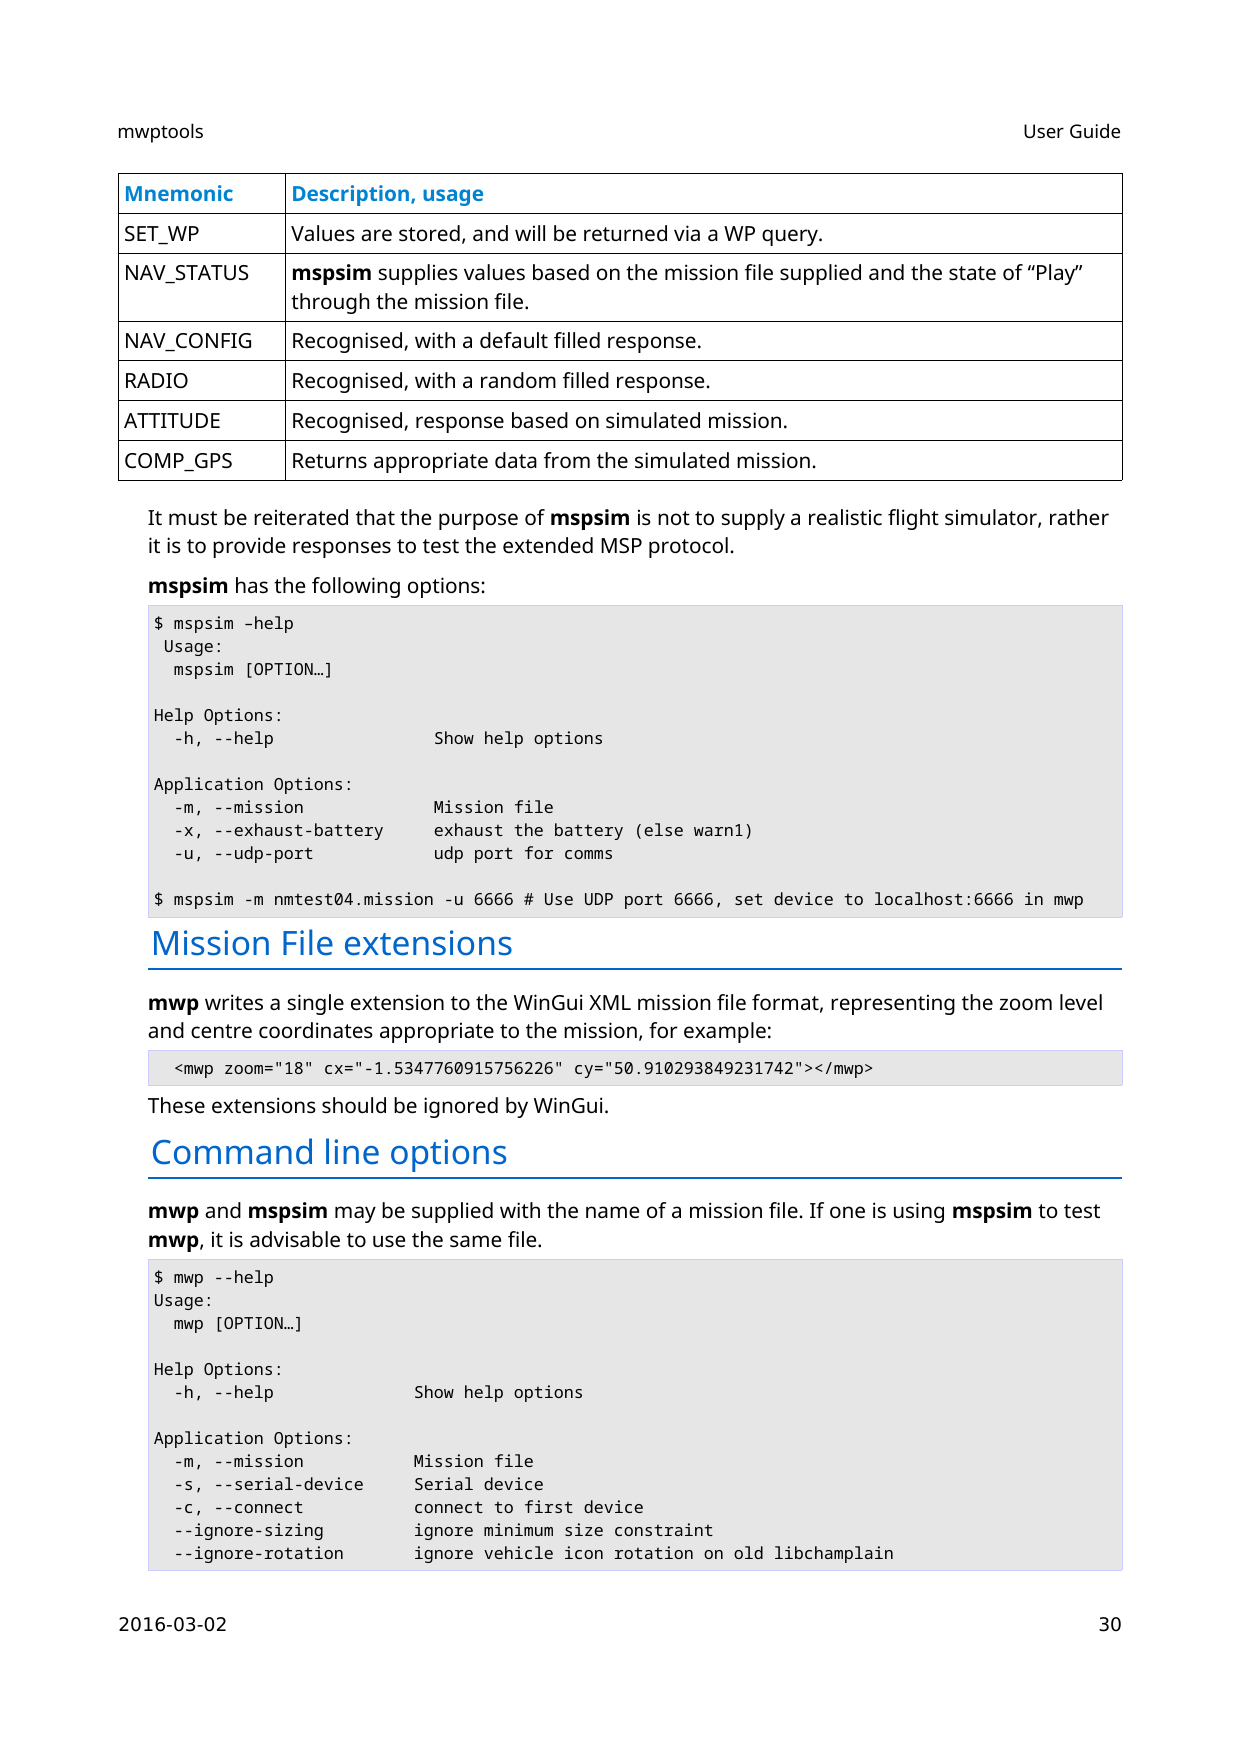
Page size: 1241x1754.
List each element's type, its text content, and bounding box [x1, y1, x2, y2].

text $ mwp --help [149, 1260, 1122, 1282]
text -u, --udp-port udp port for comms [149, 836, 1122, 859]
text $ mspsim –help [149, 606, 1122, 628]
table_cell Returns appropriate data from the simulated mission. [286, 441, 1122, 480]
text -x, --exhaust-battery exhaust the battery (else warn1) [149, 813, 1122, 836]
text These extensions should be ignored by WinGui. [148, 1091, 1122, 1119]
text Help Options: [149, 697, 1122, 721]
text Application Options: [149, 767, 1122, 789]
text Usage: [149, 628, 1122, 651]
table_cell Recognised, with a default filled response. [286, 322, 1122, 360]
text --ignore-sizing ignore minimum size constraint [149, 1512, 1122, 1535]
text mspsim has the following options: [148, 571, 1122, 599]
table_cell Recognised, response based on simulated mission. [286, 401, 1122, 440]
subtitle Command line options [148, 1126, 1122, 1177]
subtitle Mission File extensions [148, 918, 1122, 968]
table_cell NAV_CONFIG [119, 322, 285, 360]
table_cell RADIO [119, 361, 285, 400]
table_cell Values are stored, and will be returned via a WP query. [286, 214, 1122, 253]
text $ mspsim -m nmtest04.mission -u 6666 # Use UDP port 6666, set device to localhost:6666 in mwp [149, 882, 1122, 917]
text -h, --help Show help options [149, 721, 1122, 743]
table_cell mspsim supplies values based on the mission file supplied and the state of “Play” through the mission file. [286, 254, 1122, 321]
text Application Options: [149, 1420, 1122, 1443]
text -m, --mission Mission file [149, 1443, 1122, 1466]
text mwp [OPTION…] [149, 1305, 1122, 1328]
text It must be reiterated that the purpose of mspsim is not to supply a realistic flight simulator, rather it is to provide responses to test the extended MSP protocol. [148, 503, 1122, 559]
text -m, --mission Mission file [149, 789, 1122, 813]
text Help Options: [149, 1351, 1122, 1374]
table_header Description, usage [286, 174, 1122, 213]
table_cell COMP_GPS [119, 441, 285, 480]
text Usage: [149, 1282, 1122, 1305]
text -h, --help Show help options [149, 1374, 1122, 1397]
table_cell Recognised, with a random filled response. [286, 361, 1122, 400]
table_cell ATTITUDE [119, 401, 285, 440]
table_cell SET_WP [119, 214, 285, 253]
text --ignore-rotation ignore vehicle icon rotation on old libchamplain [149, 1535, 1122, 1570]
text mspsim [OPTION…] [149, 651, 1122, 674]
table_header Mnemonic [119, 174, 285, 213]
text <mwp zoom="18" cx="-1.5347760915756226" cy="50.910293849231742"></mwp> [149, 1051, 1122, 1085]
text mwp writes a single extension to the WinGui XML mission file format, representing the zoom level and centre coordinates appropriate to the mission, for example: [148, 988, 1122, 1044]
table_cell NAV_STATUS [119, 254, 285, 321]
text -s, --serial-device Serial device [149, 1466, 1122, 1489]
text mwp and mspsim may be supplied with the name of a mission file. If one is using mspsim to test mwp, it is advisable to use the same file. [148, 1197, 1122, 1253]
text -c, --connect connect to first device [149, 1489, 1122, 1512]
